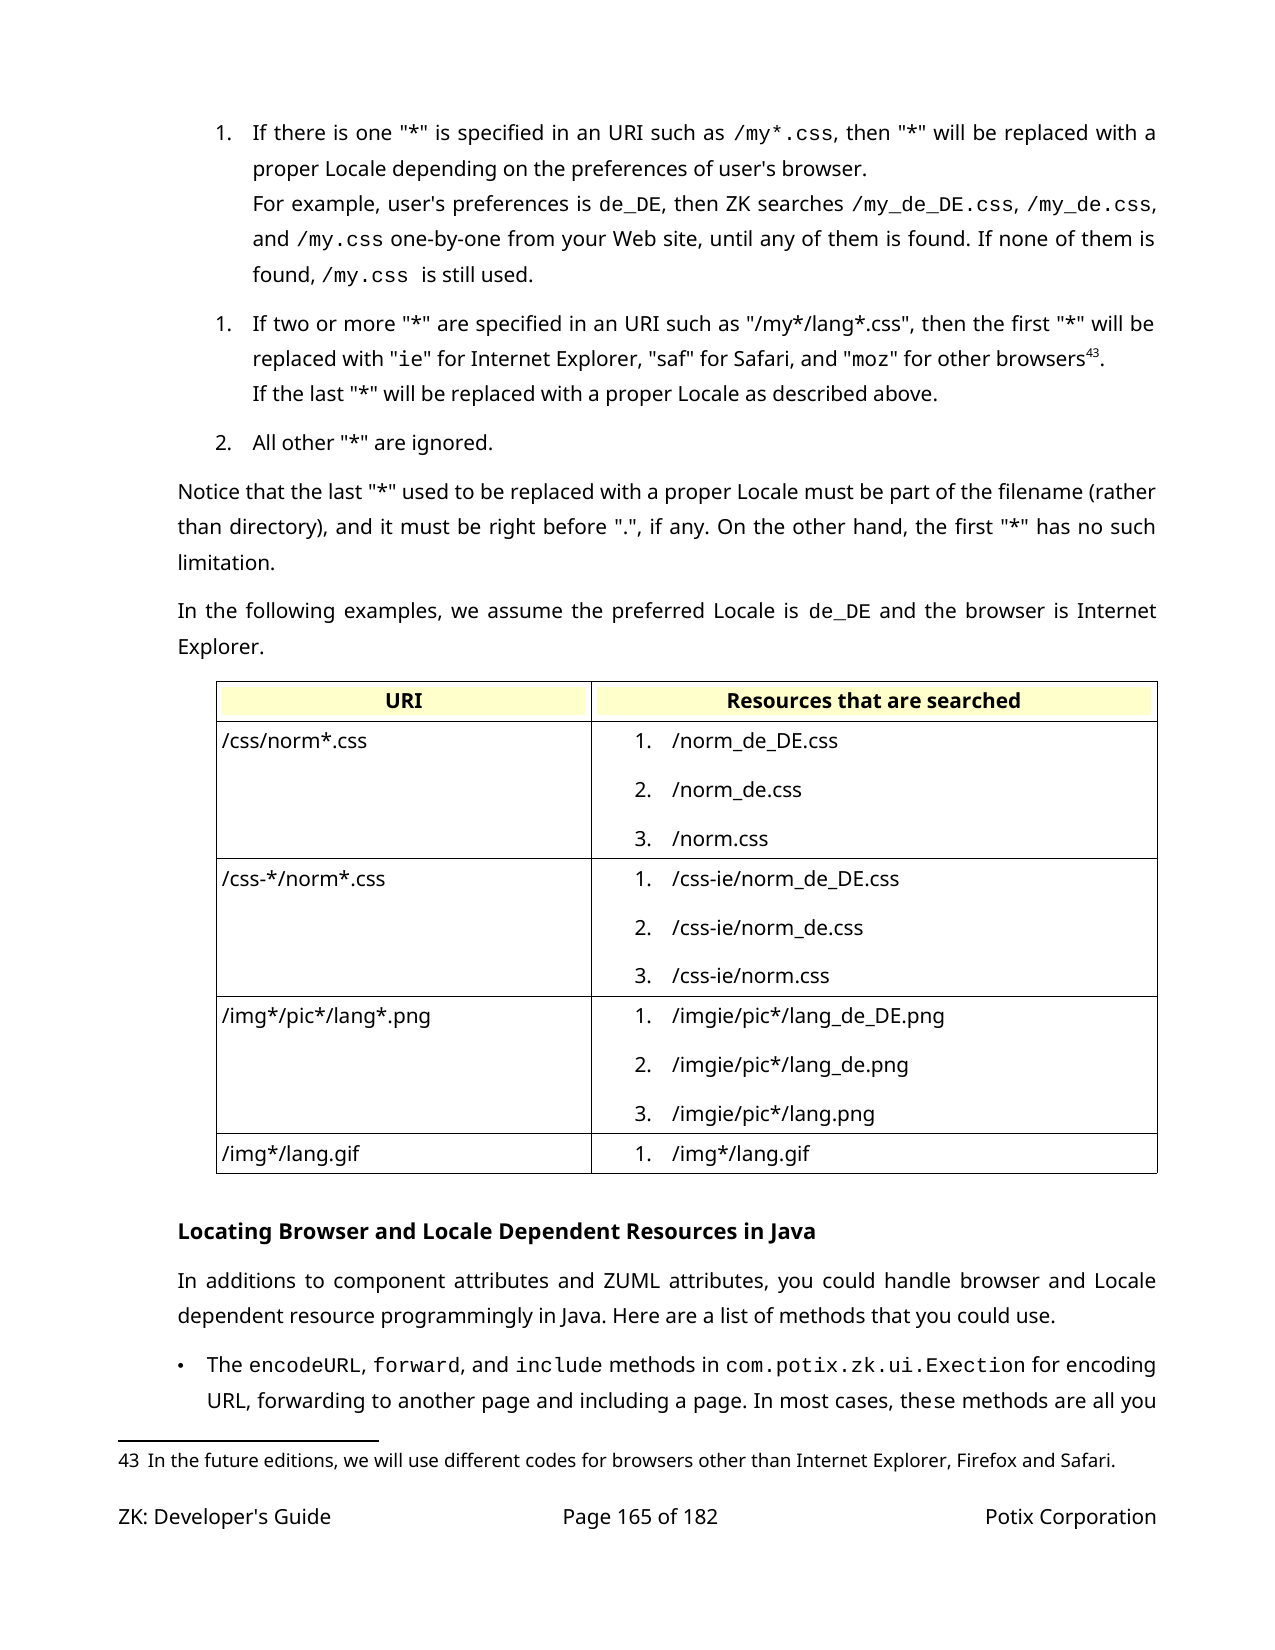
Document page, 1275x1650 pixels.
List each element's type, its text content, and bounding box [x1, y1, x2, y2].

table_cell /img*/lang.gif [217, 1134, 591, 1173]
table_cell /css/norm*.css [217, 722, 591, 858]
text In the following examples, we assume the preferred Locale is de_DE and the browser is Internet Explorer. [177, 596, 1157, 660]
table_cell /css-ie/norm_de_DE.css /css-ie/norm_de.css /css-ie/norm.css [592, 859, 1157, 996]
table_cell /norm_de_DE.css /norm_de.css /norm.css [592, 722, 1157, 858]
table_header URI [217, 682, 591, 721]
list If two or more "*" are specified in an URI such as "/my*/lang*.css", then the first "*" will be replaced with "ie" for Internet Explorer, "saf" for Safari, and "moz" for other browsers. If the last "*" will be replaced with a proper Locale as described above. [215, 309, 1157, 408]
subtitle Locating Browser and Locale Dependent Resources in Java [177, 1216, 1157, 1246]
list The encodeURL, forward, and include methods in com.potix.zk.ui.Exection for encoding URL, forwarding to another page and including a page. In most cases, these methods are all you [177, 1350, 1157, 1414]
text Notice that the last "*" used to be replaced with a proper Locale must be part of the filename (rather than directory), and it must be right before ".", if any. On the other hand, the first "*" has no such limitation. [177, 477, 1157, 576]
table_cell /img*/pic*/lang*.png [217, 997, 591, 1133]
list In the future editions, we will use different codes for browsers other than Internet Explorer, Firefox and Safari. [118, 1447, 1157, 1473]
list All other "*" are ignored. [215, 428, 1157, 457]
table_cell /imgie/pic*/lang_de_DE.png /imgie/pic*/lang_de.png /imgie/pic*/lang.png [592, 997, 1157, 1133]
list If there is one "*" is specified in an URI such as /my*.css, then "*" will be replaced with a proper Locale depending on the preferences of user's browser. For example, user's preferences is de_DE, then ZK searches /my_de_DE.css, /my_de.css, and /my.css one-by-one from your Web site, until any of them is found. If none of them is found, /my.css is still used. [215, 118, 1157, 288]
table_header Resources that are searched [592, 682, 1157, 721]
text In additions to component attributes and ZUML attributes, you could handle browser and Locale dependent resource programmingly in Java. Here are a list of methods that you could use. [177, 1266, 1157, 1329]
table_cell /img*/lang.gif [592, 1134, 1157, 1173]
table_cell /css-*/norm*.css [217, 859, 591, 996]
